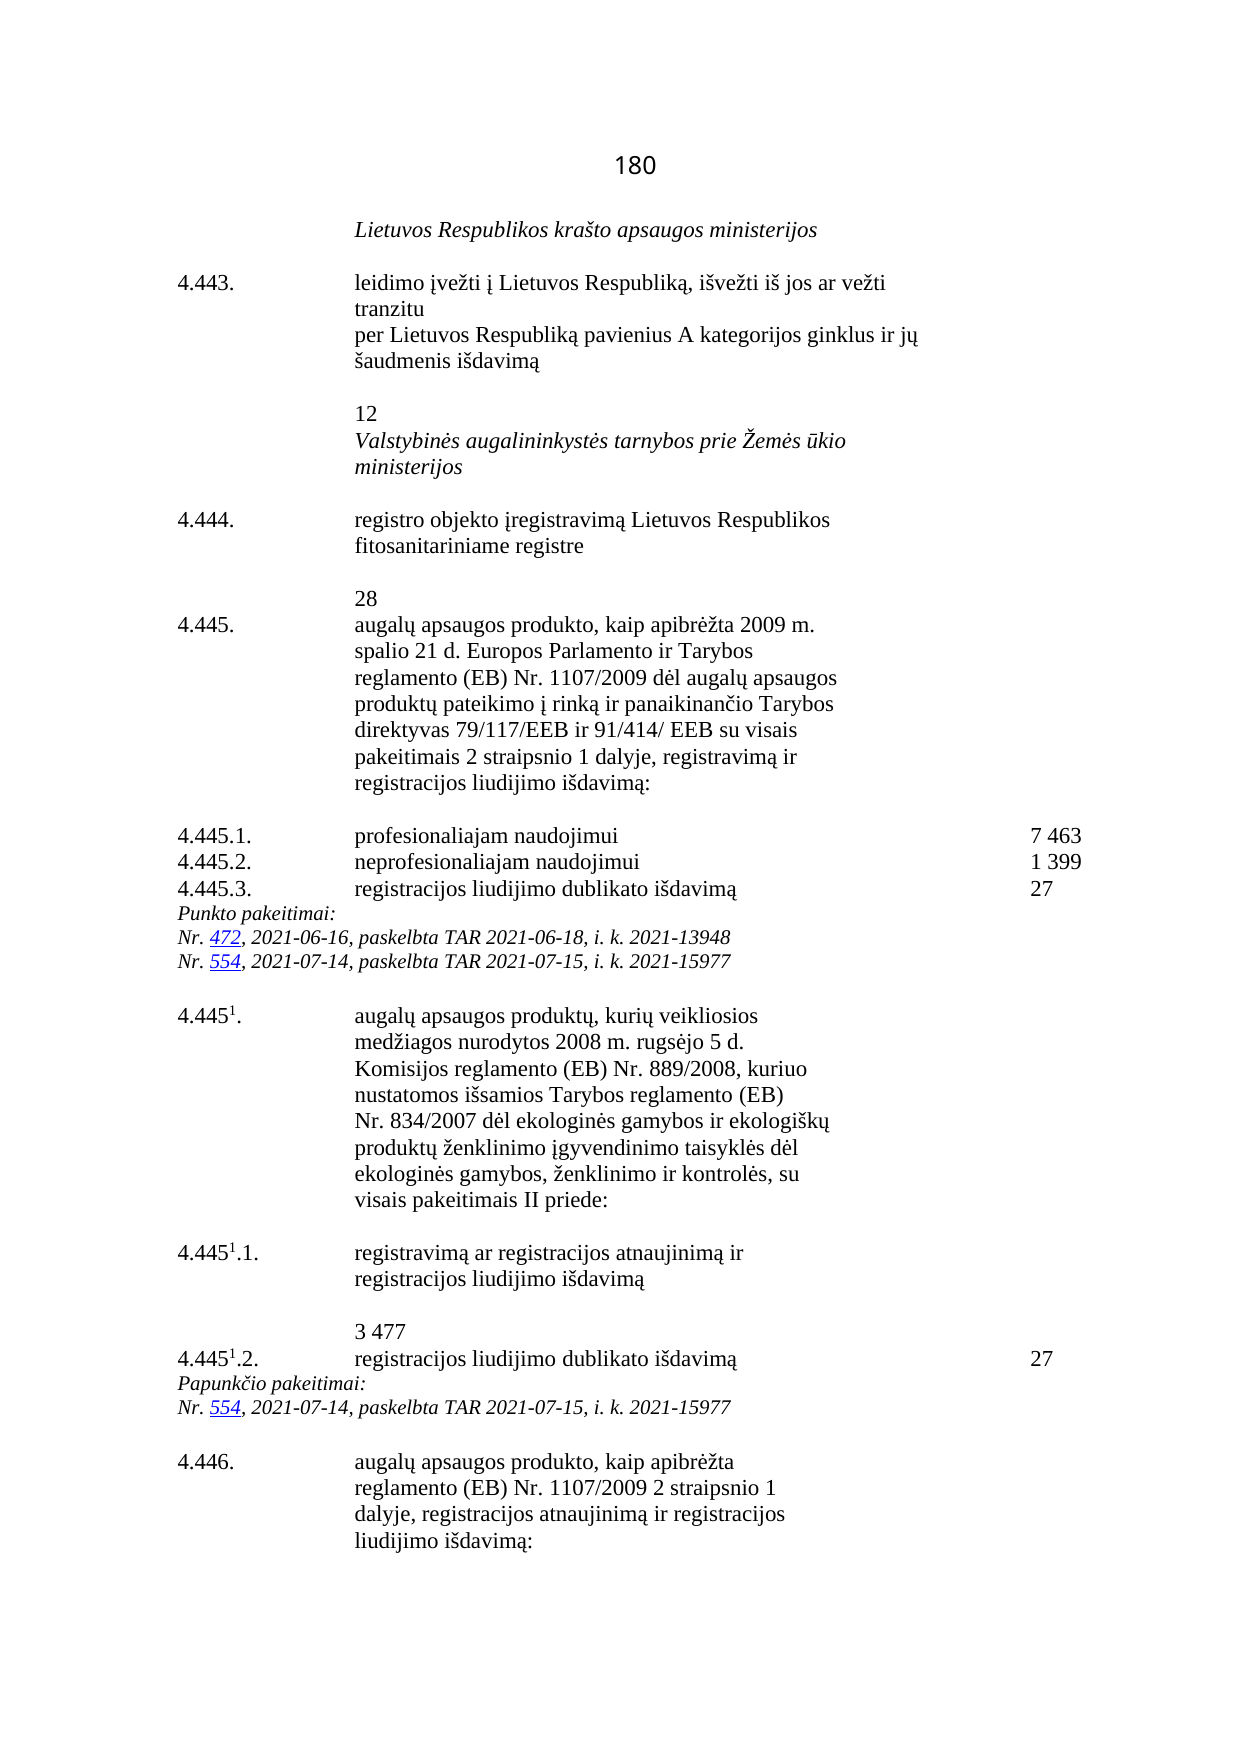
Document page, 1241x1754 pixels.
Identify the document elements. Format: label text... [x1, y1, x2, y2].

text 4.445.2. neprofesionaliajam naudojimui 1 399 [177, 848, 1093, 875]
text 4.445.3. registracijos liudijimo dublikato išdavimą 27 [177, 875, 1093, 901]
text šaudmenis išdavimą 12 [354, 348, 945, 427]
text 4.4451.1. registravimą ar registracijos atnaujinimą ir registracijos liudijimo išdavimą 3 477 [177, 1239, 842, 1344]
text 4.446. augalų apsaugos produkto, kaip apibrėžta reglamento (EB) Nr. 1107/2009 2 straipsnio 1 dalyje, registracijos atnaujinimą ir registracijos liudijimo išdavimą: [177, 1448, 842, 1553]
text fitosanitariniame registre 28 [354, 532, 945, 611]
text 4.445.1. profesionaliajam naudojimui 7 463 [177, 822, 1093, 848]
text 4.4451.2. registracijos liudijimo dublikato išdavimą 27 [177, 1344, 1093, 1371]
text 4.444. registro objekto įregistravimą Lietuvos Respublikos [177, 506, 945, 532]
text Valstybinės augalininkystės tarnybos prie Žemės ūkio ministerijos [354, 427, 945, 506]
text Papunkčio pakeitimai: [177, 1371, 1093, 1395]
text Nr. 554, 2021-07-14, paskelbta TAR 2021-07-15, i. k. 2021-15977 [177, 1395, 1093, 1419]
text Nr. 472, 2021-06-16, paskelbta TAR 2021-06-18, i. k. 2021-13948 [177, 925, 1093, 949]
text 4.443. leidimo įvežti į Lietuvos Respubliką, išvežti iš jos ar vežti tranzitu [177, 268, 945, 321]
text 4.445. augalų apsaugos produkto, kaip apibrėžta 2009 m. spalio 21 d. Europos Parlamento ir Tarybos reglamento (EB) Nr. 1107/2009 dėl augalų apsaugos produktų pateikimo į rinką ir panaikinančio Tarybos direktyvas 79/117/EEB ir 91/414/ EEB su visais pakeitimais 2 straipsnio 1 dalyje, registravimą ir registracijos liudijimo išdavimą: [177, 611, 842, 822]
text Lietuvos Respublikos krašto apsaugos ministerijos [354, 216, 945, 268]
text Punkto pakeitimai: [177, 901, 1093, 925]
text Nr. 554, 2021-07-14, paskelbta TAR 2021-07-15, i. k. 2021-15977 [177, 949, 1093, 973]
text per Lietuvos Respubliką pavienius A kategorijos ginklus ir jų [354, 321, 945, 348]
text 4.4451. augalų apsaugos produktų, kurių veikliosios medžiagos nurodytos 2008 m. rugsėjo 5 d. Komisijos reglamento (EB) Nr. 889/2008, kuriuo nustatomos išsamios Tarybos reglamento (EB) Nr. 834/2007 dėl ekologinės gamybos ir ekologiškų produktų ženklinimo įgyvendinimo taisyklės dėl ekologinės gamybos, ženklinimo ir kontrolės, su visais pakeitimais II priede: [177, 1002, 842, 1239]
